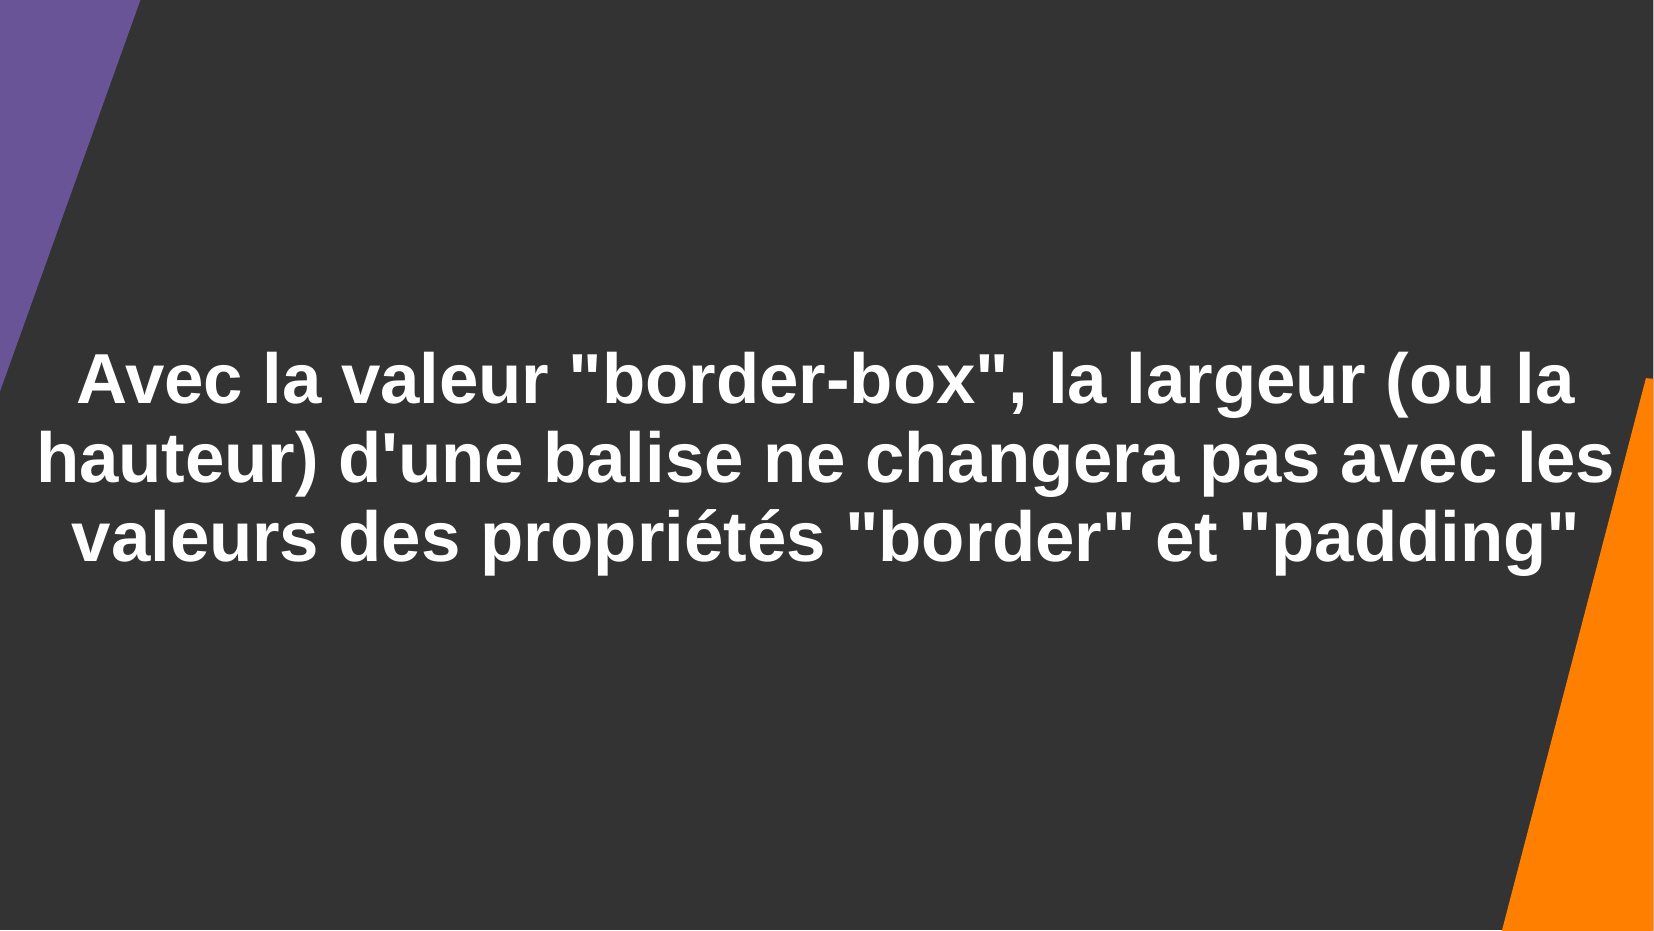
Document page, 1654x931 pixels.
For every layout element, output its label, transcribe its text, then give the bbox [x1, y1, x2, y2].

text_box [0, 0, 141, 392]
title Avec la valeur "border-box", la largeur (ou la hauteur) d'une balise ne changera pas avec les valeurs des propriétés "border" et "padding" [31, 339, 1622, 592]
text_box [1501, 378, 1654, 931]
